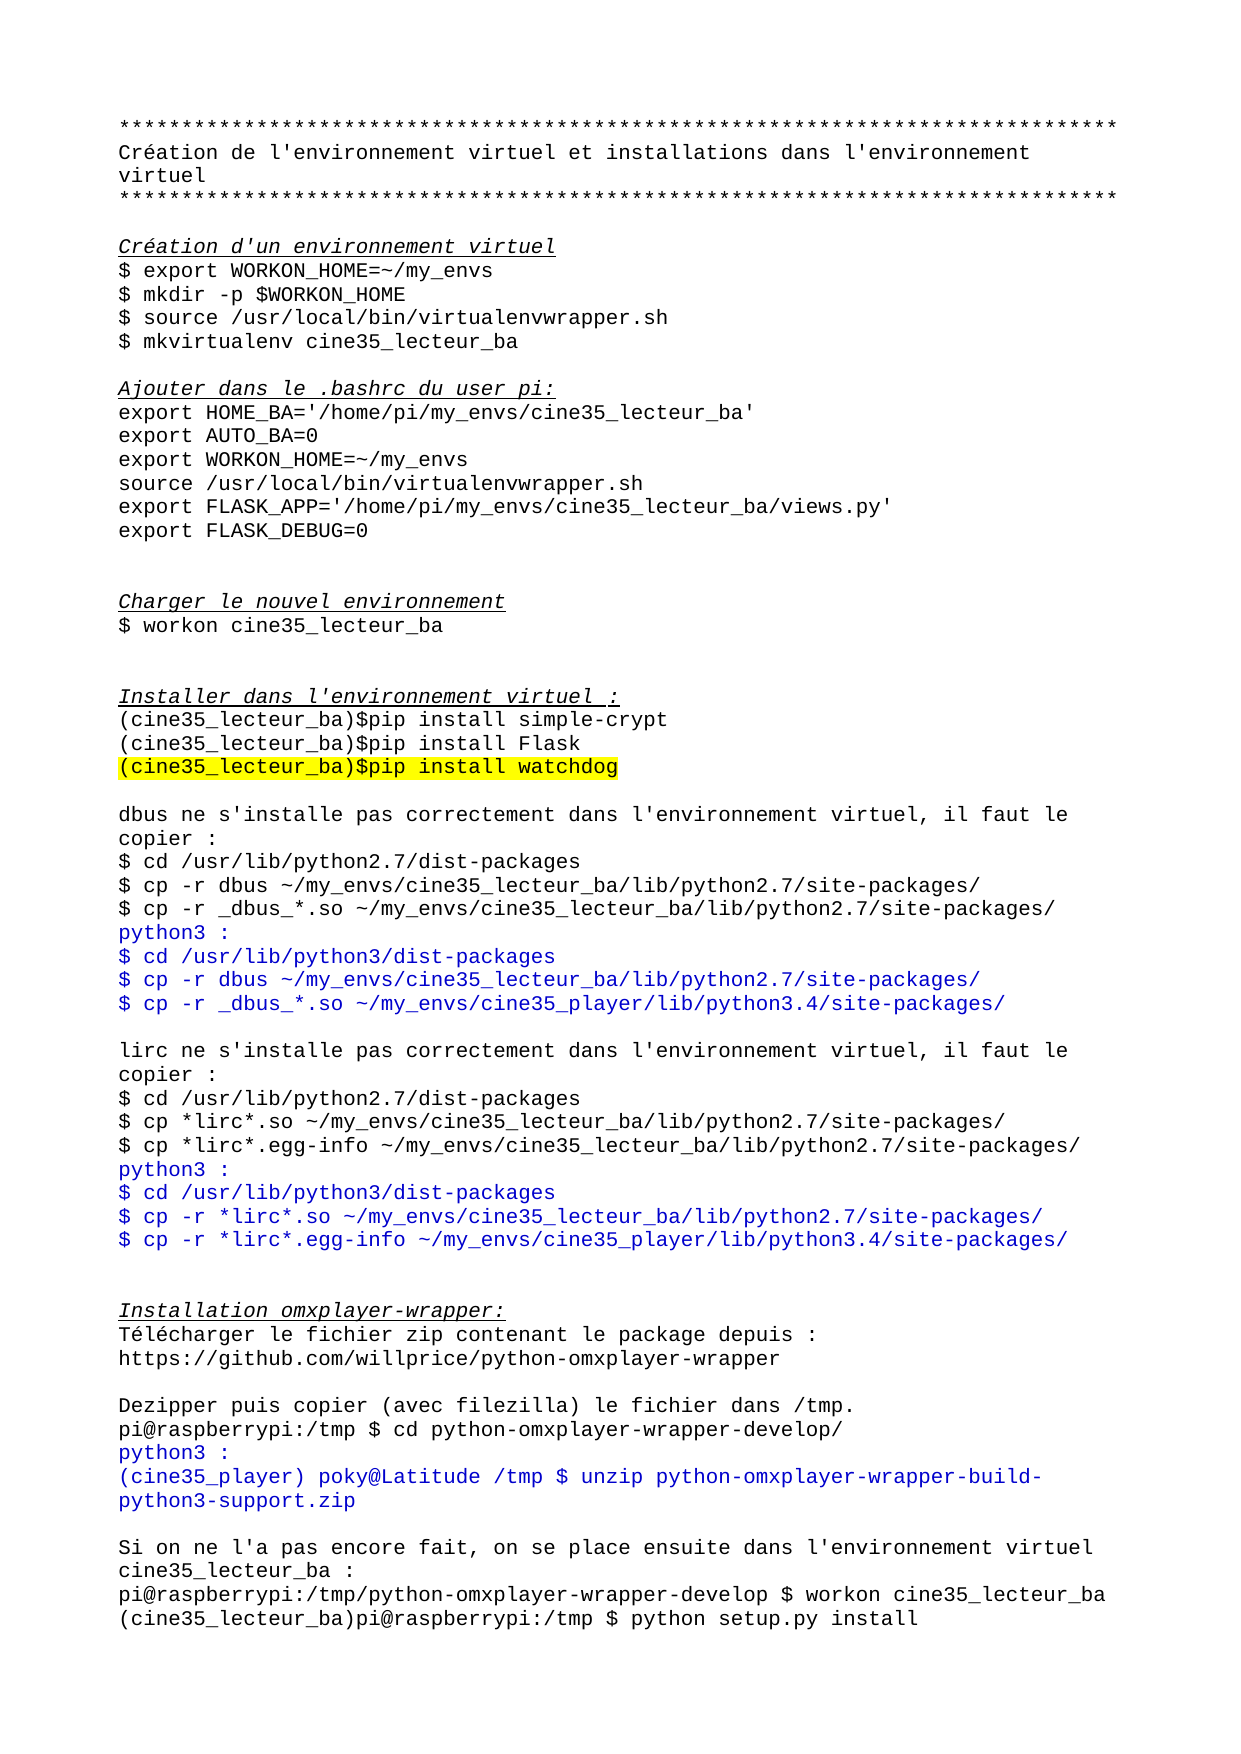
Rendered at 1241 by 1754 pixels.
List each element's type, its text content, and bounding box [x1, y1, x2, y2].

text ******************************************************************************** [118, 189, 1122, 213]
text Dezipper puis copier (avec filezilla) le fichier dans /tmp. [118, 1395, 1122, 1419]
text export AUTO_BA=0 [118, 426, 1122, 449]
text lirc ne s'installe pas correctement dans l'environnement virtuel, il faut le copier : [118, 1040, 1122, 1088]
text $ cp -r *lirc*.so ~/my_envs/cine35_lecteur_ba/lib/python2.7/site-packages/ [118, 1206, 1122, 1229]
text (cine35_player) poky@Latitude /tmp $ unzip python-omxplayer-wrapper-build-python3-support.zip [118, 1466, 1122, 1513]
text pi@raspberrypi:/tmp $ cd python-omxplayer-wrapper-develop/ [118, 1419, 1122, 1442]
text Installation omxplayer-wrapper: [118, 1300, 1122, 1324]
text $ cp -r _dbus_*.so ~/my_envs/cine35_player/lib/python3.4/site-packages/ [118, 993, 1122, 1017]
text Télécharger le fichier zip contenant le package depuis : [118, 1324, 1122, 1348]
text $ cp -r dbus ~/my_envs/cine35_lecteur_ba/lib/python2.7/site-packages/ [118, 875, 1122, 898]
text source /usr/local/bin/virtualenvwrapper.sh [118, 473, 1122, 496]
text pi@raspberrypi:/tmp/python-omxplayer-wrapper-develop $ workon cine35_lecteur_ba [118, 1584, 1122, 1608]
text Ajouter dans le .bashrc du user pi: [118, 378, 1122, 402]
text (cine35_lecteur_ba)$pip install watchdog [118, 757, 1122, 780]
text (cine35_lecteur_ba)$pip install simple-crypt [118, 709, 1122, 733]
text export WORKON_HOME=~/my_envs [118, 449, 1122, 473]
text $ workon cine35_lecteur_ba [118, 615, 1122, 638]
text ******************************************************************************** [118, 118, 1122, 142]
text $ mkdir -p $WORKON_HOME [118, 284, 1122, 307]
text export HOME_BA='/home/pi/my_envs/cine35_lecteur_ba' [118, 402, 1122, 426]
text python3 : [118, 1442, 1122, 1466]
text $ cp -r _dbus_*.so ~/my_envs/cine35_lecteur_ba/lib/python2.7/site-packages/ [118, 898, 1122, 922]
text $ export WORKON_HOME=~/my_envs [118, 260, 1122, 284]
text (cine35_lecteur_ba)pi@raspberrypi:/tmp $ python setup.py install [118, 1608, 1122, 1631]
text $ cp *lirc*.so ~/my_envs/cine35_lecteur_ba/lib/python2.7/site-packages/ [118, 1111, 1122, 1135]
text $ mkvirtualenv cine35_lecteur_ba [118, 331, 1122, 354]
text python3 : [118, 1158, 1122, 1182]
text Installer dans l'environnement virtuel : [118, 686, 1122, 709]
text $ cd /usr/lib/python2.7/dist-packages [118, 1088, 1122, 1111]
text export FLASK_DEBUG=0 [118, 520, 1122, 544]
text $ cp -r *lirc*.egg-info ~/my_envs/cine35_player/lib/python3.4/site-packages/ [118, 1229, 1122, 1253]
text $ cd /usr/lib/python3/dist-packages [118, 1182, 1122, 1206]
text Création d'un environnement virtuel [118, 236, 1122, 260]
text Charger le nouvel environnement [118, 591, 1122, 615]
text (cine35_lecteur_ba)$pip install Flask [118, 733, 1122, 757]
text python3 : [118, 922, 1122, 946]
text $ source /usr/local/bin/virtualenvwrapper.sh [118, 307, 1122, 331]
text $ cd /usr/lib/python3/dist-packages [118, 946, 1122, 969]
text export FLASK_APP='/home/pi/my_envs/cine35_lecteur_ba/views.py' [118, 496, 1122, 520]
text Si on ne l'a pas encore fait, on se place ensuite dans l'environnement virtuel cine35_lecteur_ba : [118, 1537, 1122, 1584]
text https://github.com/willprice/python-omxplayer-wrapper [118, 1348, 1122, 1371]
text $ cp -r dbus ~/my_envs/cine35_lecteur_ba/lib/python2.7/site-packages/ [118, 969, 1122, 993]
text $ cd /usr/lib/python2.7/dist-packages [118, 851, 1122, 875]
text Création de l'environnement virtuel et installations dans l'environnement virtuel [118, 142, 1122, 189]
text dbus ne s'installe pas correctement dans l'environnement virtuel, il faut le copier : [118, 804, 1122, 851]
text $ cp *lirc*.egg-info ~/my_envs/cine35_lecteur_ba/lib/python2.7/site-packages/ [118, 1135, 1122, 1158]
